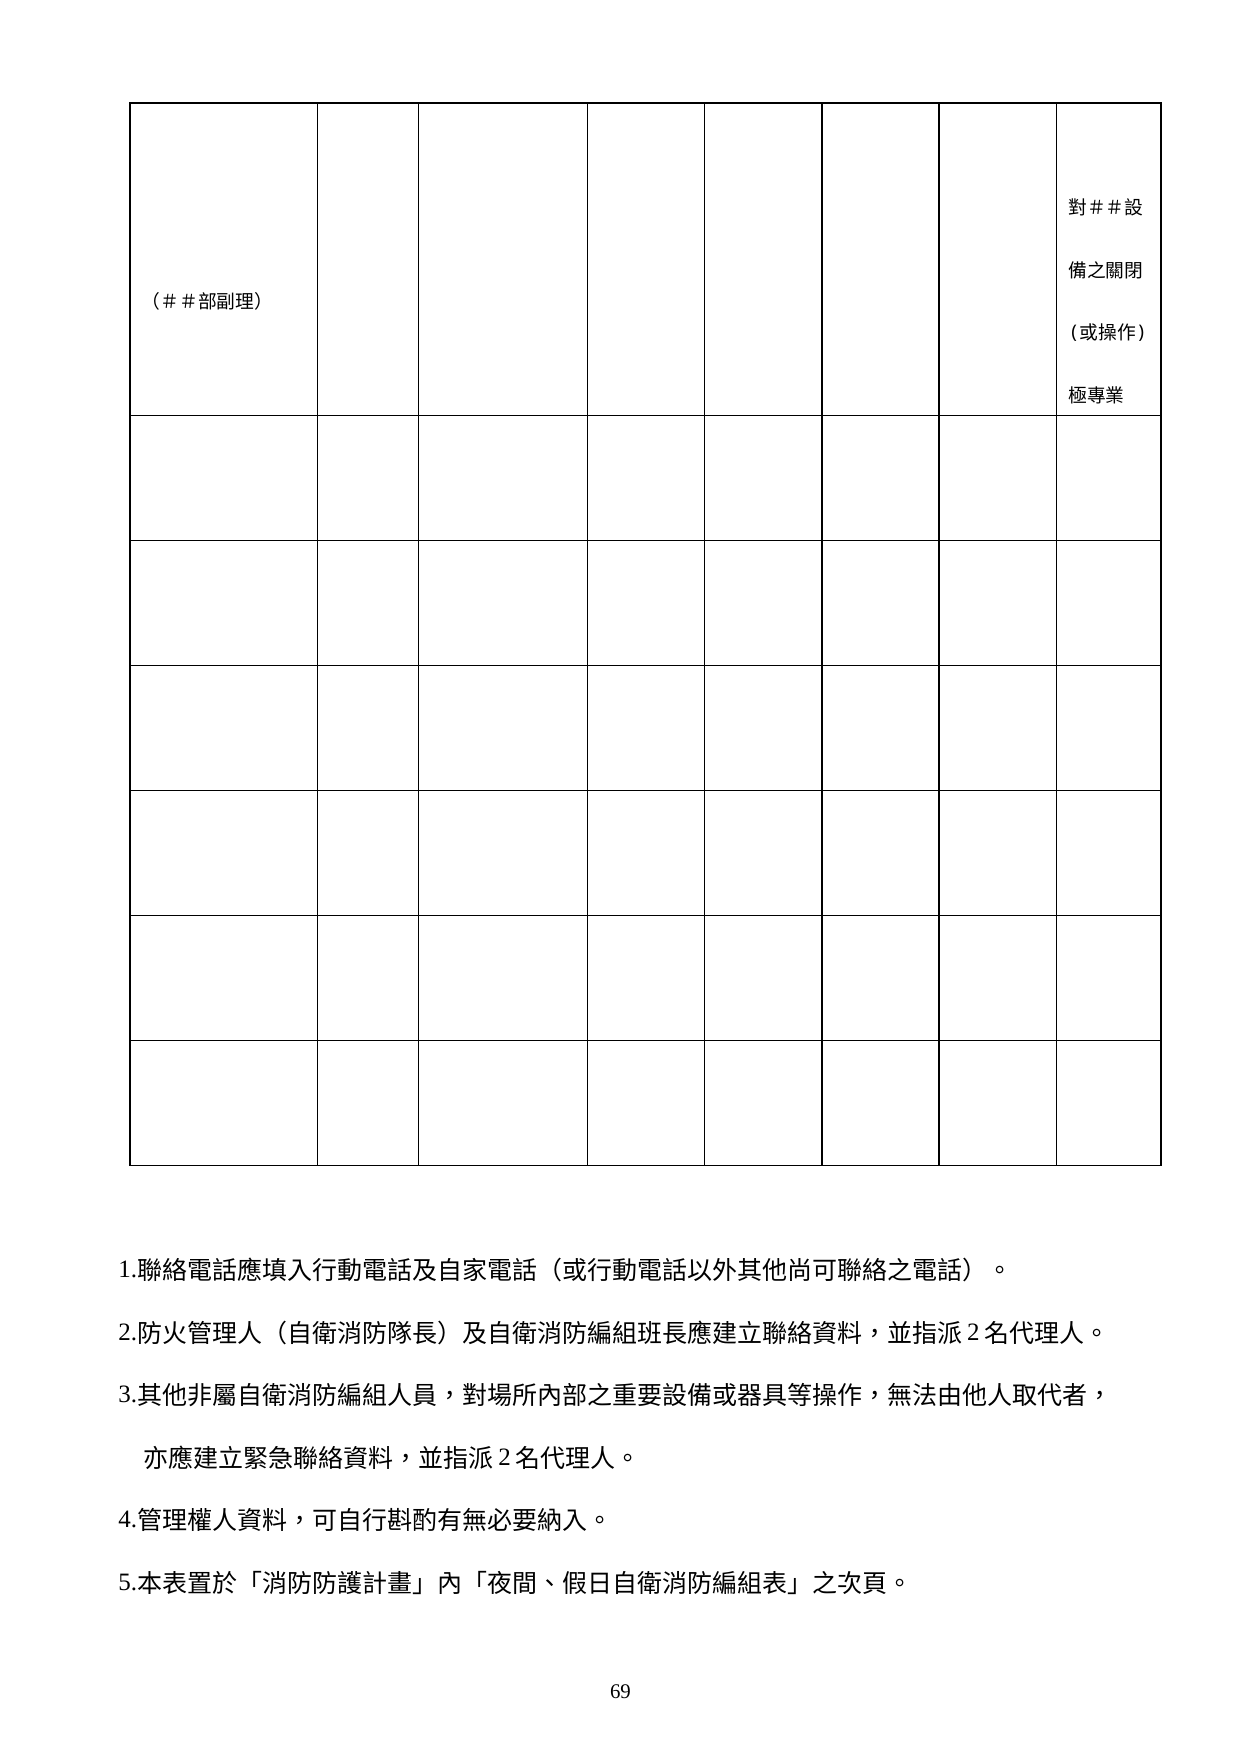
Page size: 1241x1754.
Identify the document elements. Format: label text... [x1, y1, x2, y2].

table_cell [419, 416, 587, 540]
table_cell [705, 104, 821, 415]
table_cell [940, 104, 1056, 415]
table_cell [131, 791, 317, 915]
table_cell [318, 666, 418, 790]
table_cell [588, 416, 704, 540]
table_cell [1057, 1041, 1160, 1165]
text 5.本表置於「消防防護計畫」內「夜間、假日自衛消防編組表」之次頁。 [118, 1540, 1122, 1602]
table_cell [419, 104, 587, 415]
table_cell 對＃＃設備之關閉(或操作)極專業 [1057, 104, 1160, 415]
table_cell [705, 666, 821, 790]
table_cell [940, 1041, 1056, 1165]
table_cell [1057, 916, 1160, 1040]
table_cell [823, 541, 938, 665]
table_cell [419, 666, 587, 790]
table_cell [419, 791, 587, 915]
table_cell [823, 916, 938, 1040]
table_cell [318, 104, 418, 415]
table_cell [705, 791, 821, 915]
table_cell [940, 666, 1056, 790]
table_cell [940, 791, 1056, 915]
table_cell [318, 541, 418, 665]
text 3.其他非屬自衛消防編組人員，對場所內部之重要設備或器具等操作，無法由他人取代者，亦應建立緊急聯絡資料，並指派2名代理人。 [118, 1352, 1122, 1477]
table_cell [940, 416, 1056, 540]
table_cell [318, 416, 418, 540]
table_cell [1057, 791, 1160, 915]
table_cell [318, 791, 418, 915]
table_cell [1057, 416, 1160, 540]
table_cell [588, 541, 704, 665]
table_cell （＃＃部副理） [131, 104, 317, 415]
table_cell [131, 541, 317, 665]
table_cell [940, 541, 1056, 665]
table_cell [1057, 541, 1160, 665]
table_cell [823, 416, 938, 540]
table_cell [588, 916, 704, 1040]
table_cell [823, 666, 938, 790]
table_cell [131, 666, 317, 790]
table_cell [705, 916, 821, 1040]
table_cell [1057, 666, 1160, 790]
text 2.防火管理人（自衛消防隊長）及自衛消防編組班長應建立聯絡資料，並指派2名代理人。 [118, 1290, 1122, 1352]
table_cell [588, 1041, 704, 1165]
table_cell [318, 916, 418, 1040]
text 1.聯絡電話應填入行動電話及自家電話（或行動電話以外其他尚可聯絡之電話）。 [118, 1227, 1122, 1290]
table_cell [940, 916, 1056, 1040]
text 4.管理權人資料，可自行斟酌有無必要納入。 [118, 1477, 1122, 1540]
table_cell [705, 541, 821, 665]
table_cell [588, 791, 704, 915]
table_cell [419, 541, 587, 665]
table_cell [588, 104, 704, 415]
table_cell [419, 1041, 587, 1165]
table_cell [705, 1041, 821, 1165]
table_cell [419, 916, 587, 1040]
table_cell [705, 416, 821, 540]
table_cell [131, 916, 317, 1040]
table_cell [823, 791, 938, 915]
table_cell [823, 104, 938, 415]
table_cell [823, 1041, 938, 1165]
table_cell [318, 1041, 418, 1165]
table_cell [131, 1041, 317, 1165]
table_cell [588, 666, 704, 790]
table_cell [131, 416, 317, 540]
